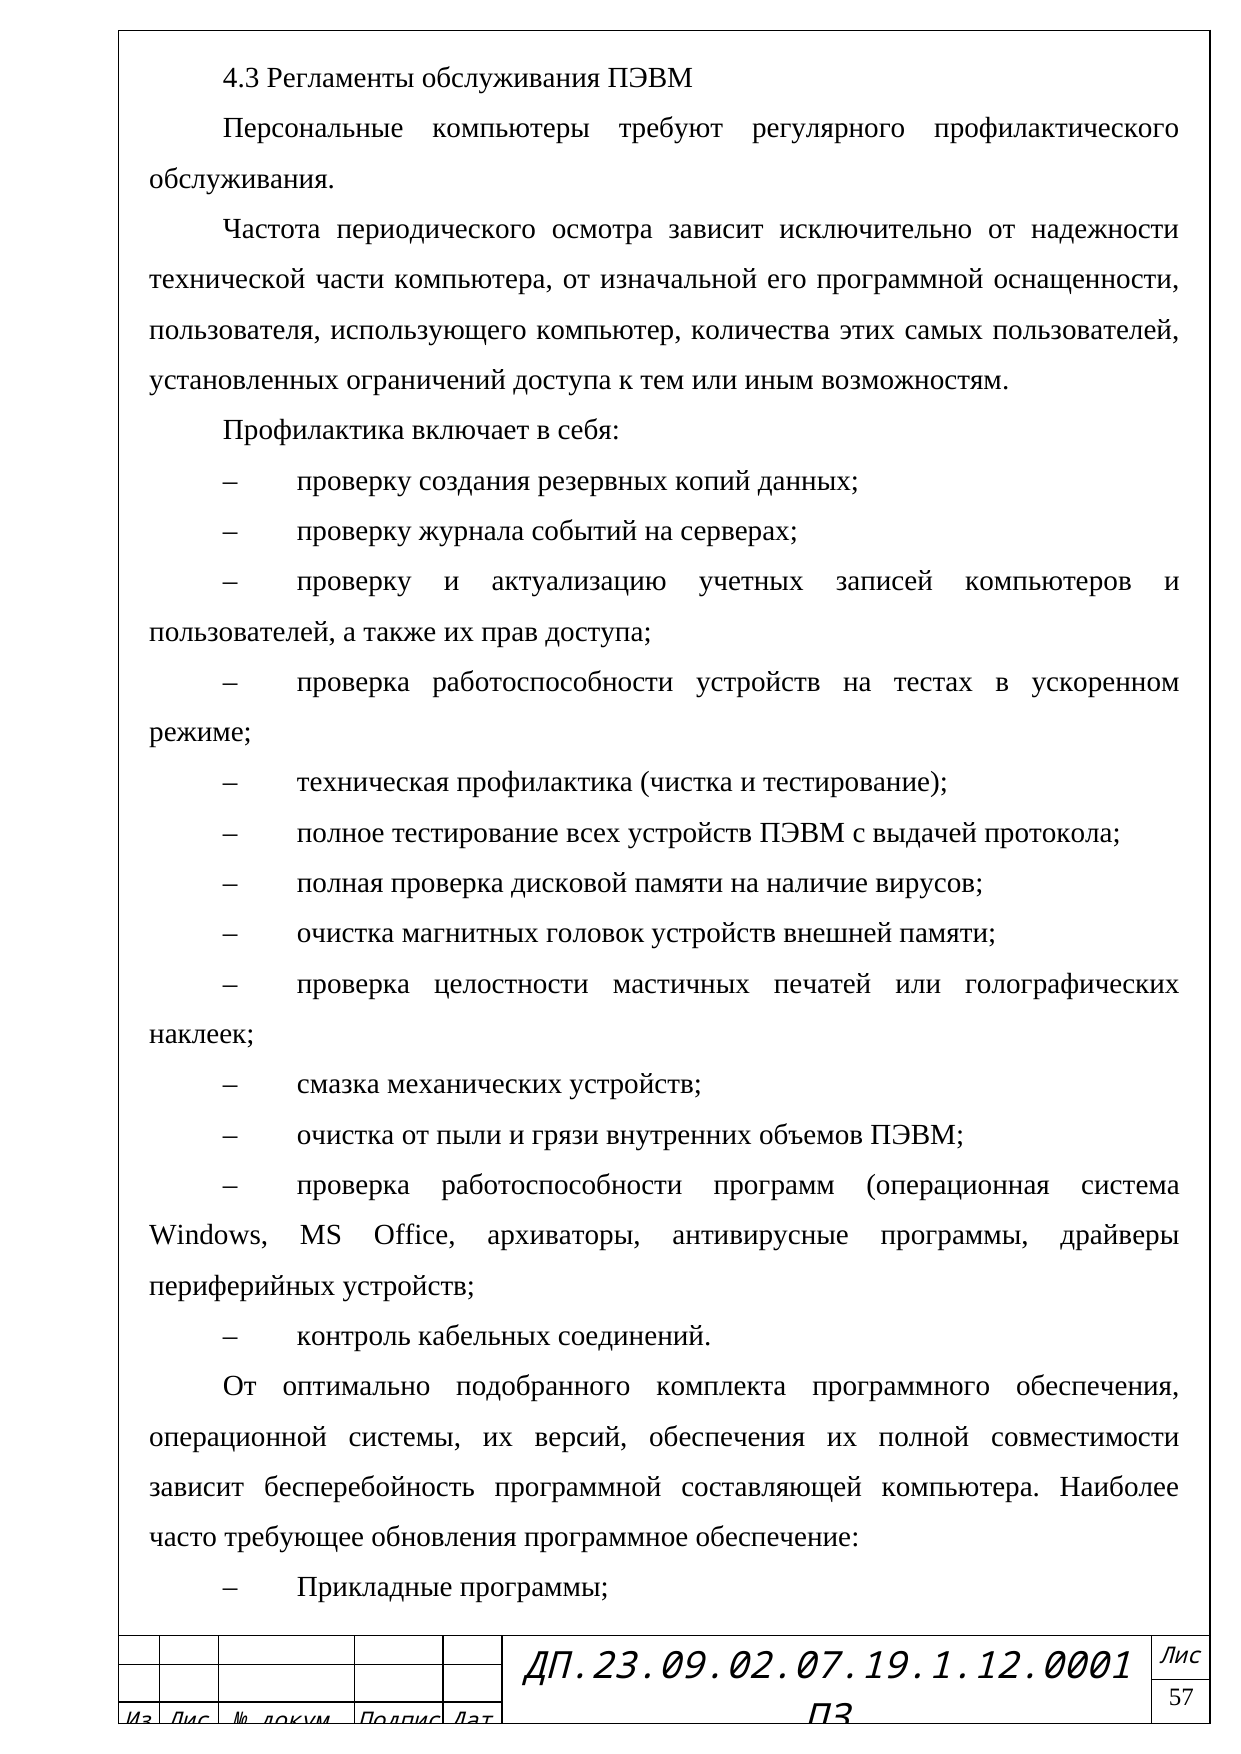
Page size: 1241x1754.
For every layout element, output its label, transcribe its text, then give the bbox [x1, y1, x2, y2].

text Персональные компьютеры требуют регулярного профилактического обслуживания. [149, 111, 1180, 194]
subtitle 4.3 Регламенты обслуживания ПЭВМ [149, 60, 1180, 94]
list контроль кабельных соединений. [149, 1318, 1180, 1352]
list проверку и актуализацию учетных записей компьютеров и пользователей, а также их прав доступа; [149, 563, 1180, 647]
text Профилактика включает в себя: [149, 412, 1180, 446]
list полное тестирование всех устройств ПЭВМ с выдачей протокола; [149, 815, 1180, 848]
list очистка от пыли и грязи внутренних объемов ПЭВМ; [149, 1117, 1180, 1150]
list Прикладные программы; [149, 1569, 1180, 1603]
list полная проверка дисковой памяти на наличие вирусов; [149, 865, 1180, 899]
list техническая профилактика (чистка и тестирование); [149, 764, 1180, 798]
list проверка работоспособности устройств на тестах в ускоренном режиме; [149, 664, 1180, 748]
text От оптимально подобранного комплекта программного обеспечения, операционной системы, их версий, обеспечения их полной совместимости зависит бесперебойность программной составляющей компьютера. Наиболее часто требующее обновления программное обеспечение: [149, 1368, 1180, 1553]
text Частота периодического осмотра зависит исключительно от надежности технической части компьютера, от изначальной его программной оснащенности, пользователя, использующего компьютер, количества этих самых пользователей, установленных ограничений доступа к тем или иным возможностям. [149, 211, 1180, 396]
list проверка целостности мастичных печатей или голографических наклеек; [149, 966, 1180, 1050]
list проверка работоспособности программ (операционная система Windows, MS Office, архиваторы, антивирусные программы, драйверы периферийных устройств; [149, 1167, 1180, 1301]
list проверку журнала событий на серверах; [149, 513, 1180, 547]
list смазка механических устройств; [149, 1066, 1180, 1100]
list проверку создания резервных копий данных; [149, 463, 1180, 496]
list очистка магнитных головок устройств внешней памяти; [149, 916, 1180, 949]
